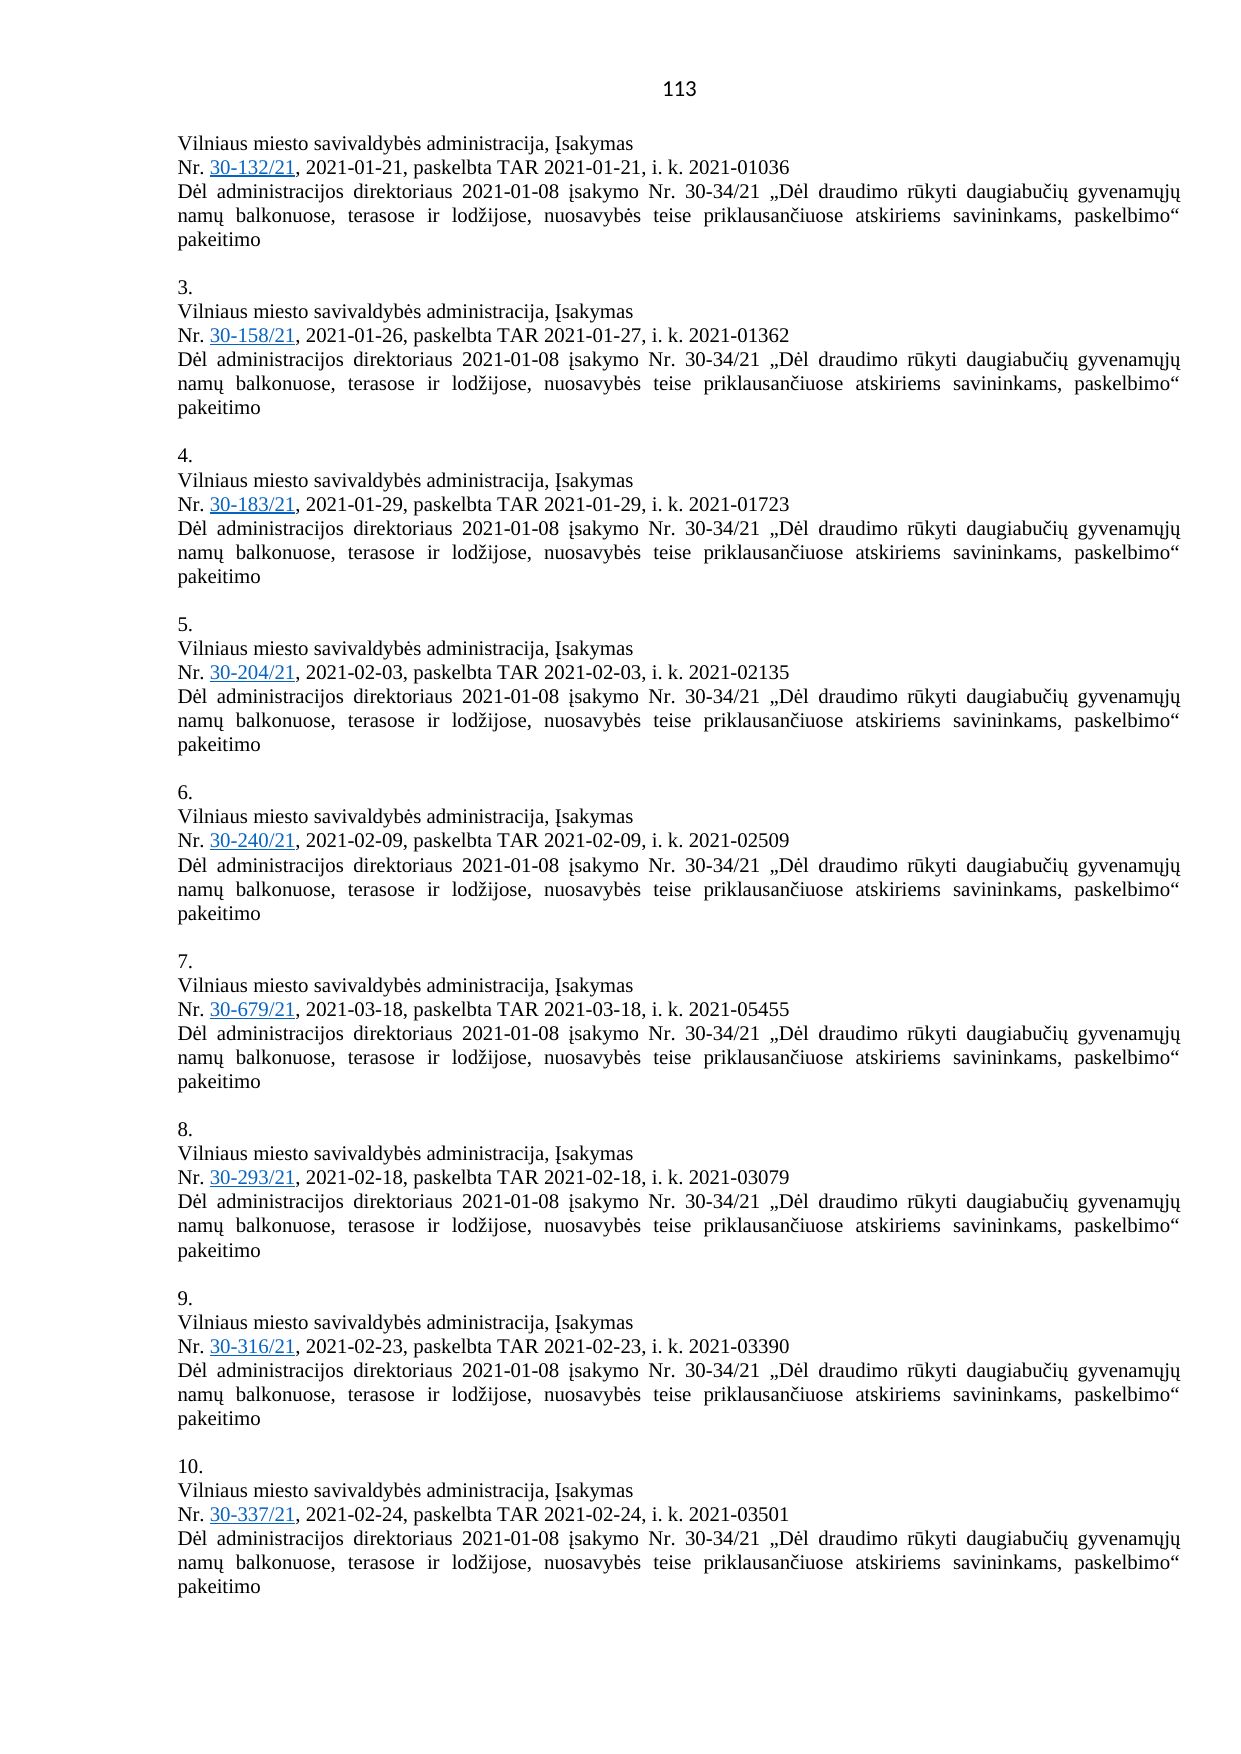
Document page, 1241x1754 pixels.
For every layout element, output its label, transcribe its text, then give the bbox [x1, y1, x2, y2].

text Nr. 30-183/21, 2021-01-29, paskelbta TAR 2021-01-29, i. k. 2021-01723 [177, 492, 1181, 516]
text 9. [177, 1286, 1181, 1310]
text Dėl administracijos direktoriaus 2021-01-08 įsakymo Nr. 30-34/21 „Dėl draudimo rūkyti daugiabučių gyvenamųjų namų balkonuose, terasose ir lodžijose, nuosavybės teise priklausančiuose atskiriems savininkams, paskelbimo“ pakeitimo [177, 179, 1181, 251]
text Dėl administracijos direktoriaus 2021-01-08 įsakymo Nr. 30-34/21 „Dėl draudimo rūkyti daugiabučių gyvenamųjų namų balkonuose, terasose ir lodžijose, nuosavybės teise priklausančiuose atskiriems savininkams, paskelbimo“ pakeitimo [177, 516, 1181, 588]
text Dėl administracijos direktoriaus 2021-01-08 įsakymo Nr. 30-34/21 „Dėl draudimo rūkyti daugiabučių gyvenamųjų namų balkonuose, terasose ir lodžijose, nuosavybės teise priklausančiuose atskiriems savininkams, paskelbimo“ pakeitimo [177, 684, 1181, 756]
text 4. [177, 443, 1181, 467]
text Vilniaus miesto savivaldybės administracija, Įsakymas [177, 1141, 1181, 1165]
text Dėl administracijos direktoriaus 2021-01-08 įsakymo Nr. 30-34/21 „Dėl draudimo rūkyti daugiabučių gyvenamųjų namų balkonuose, terasose ir lodžijose, nuosavybės teise priklausančiuose atskiriems savininkams, paskelbimo“ pakeitimo [177, 347, 1181, 419]
text Nr. 30-679/21, 2021-03-18, paskelbta TAR 2021-03-18, i. k. 2021-05455 [177, 997, 1181, 1021]
text Vilniaus miesto savivaldybės administracija, Įsakymas [177, 1310, 1181, 1334]
text Vilniaus miesto savivaldybės administracija, Įsakymas [177, 636, 1181, 660]
text Vilniaus miesto savivaldybės administracija, Įsakymas [177, 467, 1181, 492]
text 3. [177, 275, 1181, 299]
text Dėl administracijos direktoriaus 2021-01-08 įsakymo Nr. 30-34/21 „Dėl draudimo rūkyti daugiabučių gyvenamųjų namų balkonuose, terasose ir lodžijose, nuosavybės teise priklausančiuose atskiriems savininkams, paskelbimo“ pakeitimo [177, 1021, 1181, 1093]
text Nr. 30-132/21, 2021-01-21, paskelbta TAR 2021-01-21, i. k. 2021-01036 [177, 155, 1181, 179]
text 8. [177, 1117, 1181, 1141]
text Vilniaus miesto savivaldybės administracija, Įsakymas [177, 1478, 1181, 1502]
text 6. [177, 780, 1181, 804]
text Dėl administracijos direktoriaus 2021-01-08 įsakymo Nr. 30-34/21 „Dėl draudimo rūkyti daugiabučių gyvenamųjų namų balkonuose, terasose ir lodžijose, nuosavybės teise priklausančiuose atskiriems savininkams, paskelbimo“ pakeitimo [177, 1358, 1181, 1430]
text 7. [177, 949, 1181, 973]
text Dėl administracijos direktoriaus 2021-01-08 įsakymo Nr. 30-34/21 „Dėl draudimo rūkyti daugiabučių gyvenamųjų namų balkonuose, terasose ir lodžijose, nuosavybės teise priklausančiuose atskiriems savininkams, paskelbimo“ pakeitimo [177, 1526, 1181, 1598]
text Nr. 30-337/21, 2021-02-24, paskelbta TAR 2021-02-24, i. k. 2021-03501 [177, 1502, 1181, 1526]
text Vilniaus miesto savivaldybės administracija, Įsakymas [177, 973, 1181, 997]
text Vilniaus miesto savivaldybės administracija, Įsakymas [177, 804, 1181, 828]
text Nr. 30-316/21, 2021-02-23, paskelbta TAR 2021-02-23, i. k. 2021-03390 [177, 1334, 1181, 1358]
text Nr. 30-293/21, 2021-02-18, paskelbta TAR 2021-02-18, i. k. 2021-03079 [177, 1165, 1181, 1189]
text Vilniaus miesto savivaldybės administracija, Įsakymas [177, 299, 1181, 323]
text Dėl administracijos direktoriaus 2021-01-08 įsakymo Nr. 30-34/21 „Dėl draudimo rūkyti daugiabučių gyvenamųjų namų balkonuose, terasose ir lodžijose, nuosavybės teise priklausančiuose atskiriems savininkams, paskelbimo“ pakeitimo [177, 1189, 1181, 1262]
text Nr. 30-204/21, 2021-02-03, paskelbta TAR 2021-02-03, i. k. 2021-02135 [177, 660, 1181, 684]
text Dėl administracijos direktoriaus 2021-01-08 įsakymo Nr. 30-34/21 „Dėl draudimo rūkyti daugiabučių gyvenamųjų namų balkonuose, terasose ir lodžijose, nuosavybės teise priklausančiuose atskiriems savininkams, paskelbimo“ pakeitimo [177, 852, 1181, 925]
text Vilniaus miesto savivaldybės administracija, Įsakymas [177, 131, 1181, 155]
text 10. [177, 1454, 1181, 1478]
text Nr. 30-240/21, 2021-02-09, paskelbta TAR 2021-02-09, i. k. 2021-02509 [177, 828, 1181, 852]
text 5. [177, 612, 1181, 636]
text Nr. 30-158/21, 2021-01-26, paskelbta TAR 2021-01-27, i. k. 2021-01362 [177, 323, 1181, 347]
